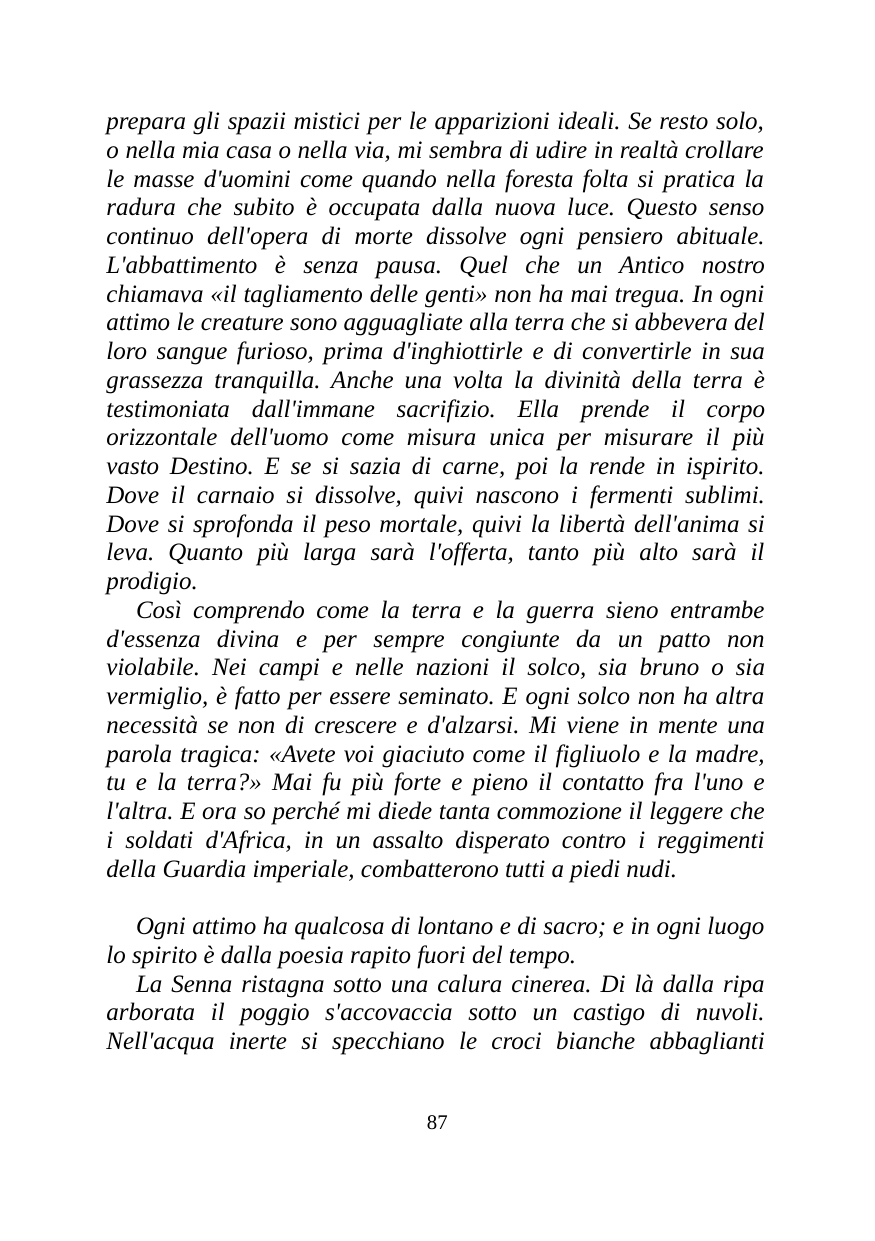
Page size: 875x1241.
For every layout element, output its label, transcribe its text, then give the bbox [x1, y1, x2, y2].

text Ogni attimo ha qualcosa di lontano e di sacro; e in ogni luogo lo spirito è dalla poesia rapito fuori del tempo. [106, 911, 768, 969]
text La Senna ristagna sotto una calura cinerea. Di là dalla ripa arborata il poggio s'accovaccia sotto un castigo di nuvoli. Nell'acqua inerte si specchiano le croci bianche abbaglianti [106, 969, 768, 1055]
text Così comprendo come la terra e la guerra sieno entrambe d'essenza divina e per sempre congiunte da un patto non violabile. Nei campi e nelle nazioni il solco, sia bruno o sia vermiglio, è fatto per essere seminato. E ogni solco non ha altra necessità se non di crescere e d'alzarsi. Mi viene in mente una parola tragica: «Avete voi giaciuto come il figliuolo e la madre, tu e la terra?» Mai fu più forte e pieno il contatto fra l'uno e l'altra. E ora so perché mi diede tanta commozione il leggere che i soldati d'Africa, in un assalto disperato contro i reggimenti della Guardia imperiale, combatterono tutti a piedi nudi. [106, 595, 768, 882]
text prepara gli spazii mistici per le apparizioni ideali. Se resto solo, o nella mia casa o nella via, mi sembra di udire in realtà crollare le masse d'uomini come quando nella foresta folta si pratica la radura che subito è occupata dalla nuova luce. Questo senso continuo dell'opera di morte dissolve ogni pensiero abituale. L'abbattimento è senza pausa. Quel che un Antico nostro chiamava «il tagliamento delle genti» non ha mai tregua. In ogni attimo le creature sono agguagliate alla terra che si abbevera del loro sangue furioso, prima d'inghiottirle e di convertirle in sua grassezza tranquilla. Anche una volta la divinità della terra è testimoniata dall'immane sacrifizio. Ella prende il corpo orizzontale dell'uomo come misura unica per misurare il più vasto Destino. E se si sazia di carne, poi la rende in ispirito. Dove il carnaio si dissolve, quivi nascono i fermenti sublimi. Dove si sprofonda il peso mortale, quivi la libertà dell'anima si leva. Quanto più larga sarà l'offerta, tanto più alto sarà il prodigio. [106, 106, 768, 595]
